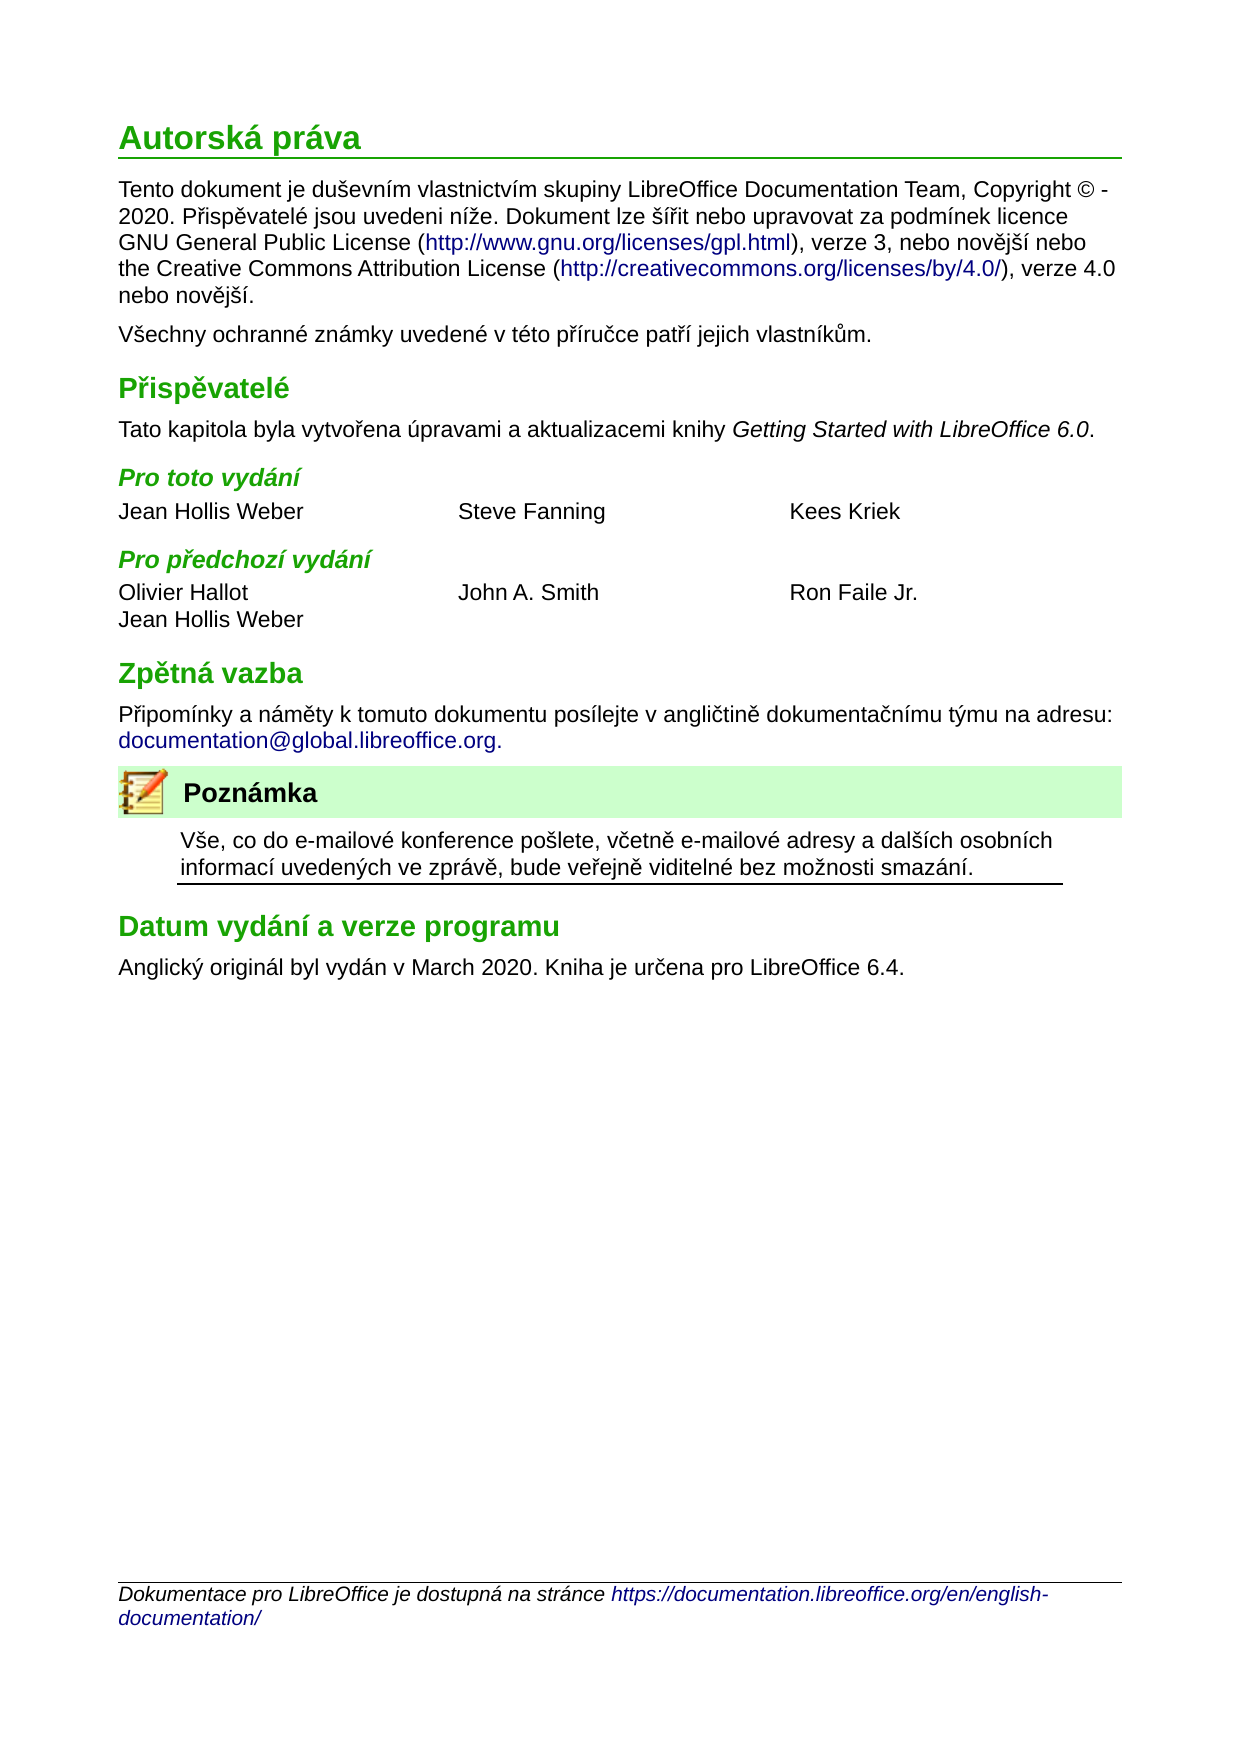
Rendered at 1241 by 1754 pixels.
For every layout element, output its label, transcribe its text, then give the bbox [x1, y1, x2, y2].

table_cell [458, 606, 789, 632]
table_cell [789, 606, 1122, 632]
subtitle Pro předchozí vydání [118, 544, 1122, 573]
table_cell Jean Hollis Weber [118, 606, 458, 632]
table_header Olivier Hallot [118, 579, 458, 606]
picture [119, 767, 170, 818]
table_header Ron Faile Jr. [789, 579, 1122, 606]
text Tato kapitola byla vytvořena úpravami a aktualizacemi knihy Getting Started with LibreOffice 6.0. [118, 416, 1122, 442]
table_header Kees Kriek [789, 498, 1122, 524]
subtitle Poznámka [118, 774, 1122, 814]
subtitle Datum vydání a verze programu [118, 909, 1122, 942]
text Všechny ochranné známky uvedené v této příručce patří jejich vlastníkům. [118, 321, 1122, 347]
text Anglický originál byl vydán v březnu 2020. Kniha je určena pro LibreOffice 6.4. [118, 954, 1122, 980]
subtitle Pro toto vydání [118, 463, 1122, 492]
subtitle Přispěvatelé [118, 371, 1122, 404]
table_header Steve Fanning [458, 498, 789, 524]
table_header Jean Hollis Weber [118, 498, 458, 524]
table_header John A. Smith [458, 579, 789, 606]
subtitle Autorská práva [118, 118, 1122, 157]
subtitle Zpětná vazba [118, 656, 1122, 689]
text Připomínky a náměty k tomuto dokumentu posílejte v angličtině dokumentačnímu týmu na adresu: documentation@global.libreoffice.org. [118, 701, 1122, 754]
text Vše, co do e-mailové konference pošlete, včetně e-mailové adresy a dalších osobních informací uvedených ve zprávě, bude veřejně viditelné bez možnosti smazání. [177, 824, 1063, 883]
text Tento dokument je duševním vlastnictvím skupiny LibreOffice Documentation Team, Copyright © - 2020. Přispěvatelé jsou uvedeni níže. Dokument lze šířit nebo upravovat za podmínek licence GNU General Public License (http://www.gnu.org/licenses/gpl.html), verze 3, nebo novější nebo the Creative Commons Attribution License (http://creativecommons.org/licenses/by/4.0/), verze 4.0 nebo novější. [118, 176, 1122, 308]
